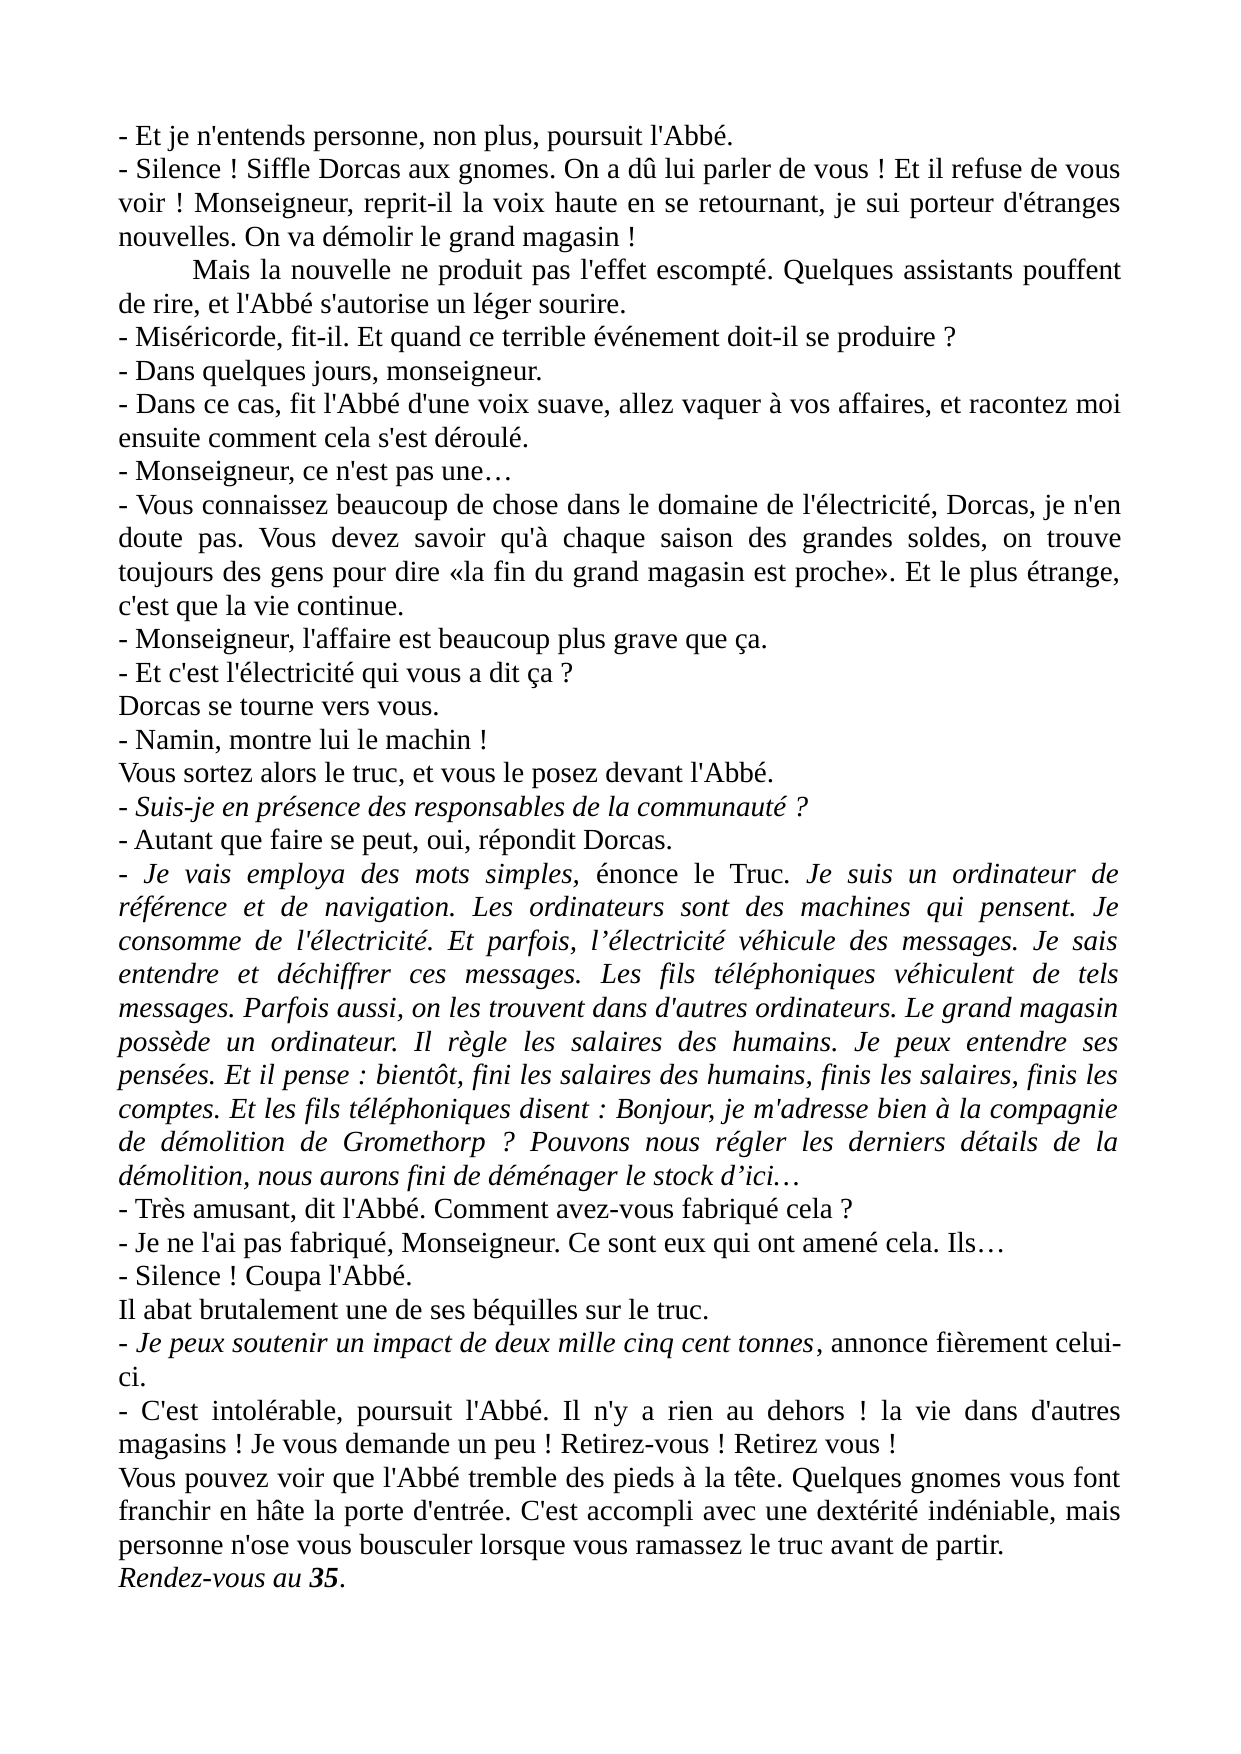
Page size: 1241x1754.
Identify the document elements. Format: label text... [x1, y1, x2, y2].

text - C'est intolérable, poursuit l'Abbé. Il n'y a rien au dehors ! la vie dans d'autres magasins ! Je vous demande un peu ! Retirez-vous ! Retirez vous ! [118, 1393, 1122, 1460]
text - Je ne l'ai pas fabriqué, Monseigneur. Ce sont eux qui ont amené cela. Ils… [118, 1225, 1122, 1258]
text - Silence ! Coupa l'Abbé. [118, 1258, 1122, 1292]
text Mais la nouvelle ne produit pas l'effet escompté. Quelques assistants pouffent de rire, et l'Abbé s'autorise un léger sourire. [118, 252, 1122, 319]
text - Et je n'entends personne, non plus, poursuit l'Abbé. [118, 118, 1122, 152]
text - Dans quelques jours, monseigneur. [118, 353, 1122, 386]
text Rendez-vous au 35. [118, 1560, 1122, 1594]
text Vous sortez alors le truc, et vous le posez devant l'Abbé. [118, 755, 1122, 789]
text - Autant que faire se peut, oui, répondit Dorcas. [118, 822, 1122, 856]
text Il abat brutalement une de ses béquilles sur le truc. [118, 1292, 1122, 1326]
text - Silence ! Siffle Dorcas aux gnomes. On a dû lui parler de vous ! Et il refuse de vous voir ! Monseigneur, reprit-il la voix haute en se retournant, je sui porteur d'étranges nouvelles. On va démolir le grand magasin ! [118, 152, 1122, 252]
text - Suis-je en présence des responsables de la communauté ? [118, 789, 1122, 822]
text - Monseigneur, l'affaire est beaucoup plus grave que ça. [118, 621, 1122, 655]
text Vous pouvez voir que l'Abbé tremble des pieds à la tête. Quelques gnomes vous font franchir en hâte la porte d'entrée. C'est accompli avec une dextérité indéniable, mais personne n'ose vous bousculer lorsque vous ramassez le truc avant de partir. [118, 1460, 1122, 1560]
text - Je peux soutenir un impact de deux mille cinq cent tonnes, annonce fièrement celui-ci. [118, 1326, 1122, 1393]
text Dorcas se tourne vers vous. [118, 688, 1122, 722]
text - Miséricorde, fit-il. Et quand ce terrible événement doit-il se produire ? [118, 319, 1122, 353]
text - Et c'est l'électricité qui vous a dit ça ? [118, 655, 1122, 688]
text - Vous connaissez beaucoup de chose dans le domaine de l'électricité, Dorcas, je n'en doute pas. Vous devez savoir qu'à chaque saison des grandes soldes, on trouve toujours des gens pour dire «la fin du grand magasin est proche». Et le plus étrange, c'est que la vie continue. [118, 487, 1122, 621]
text - Namin, montre lui le machin ! [118, 722, 1122, 755]
text - Je vais employa des mots simples, énonce le Truc. Je suis un ordinateur de référence et de navigation. Les ordinateurs sont des machines qui pensent. Je consomme de l'électricité. Et parfois, l’électricité véhicule des messages. Je sais entendre et déchiffrer ces messages. Les fils téléphoniques véhiculent de tels messages. Parfois aussi, on les trouvent dans d'autres ordinateurs. Le grand magasin possède un ordinateur. Il règle les salaires des humains. Je peux entendre ses pensées. Et il pense : bientôt, fini les salaires des humains, finis les salaires, finis les comptes. Et les fils téléphoniques disent : Bonjour, je m'adresse bien à la compagnie de démolition de Gromethorp ? Pouvons nous régler les derniers détails de la démolition, nous aurons fini de déménager le stock d’ici… [118, 856, 1122, 1191]
text - Dans ce cas, fit l'Abbé d'une voix suave, allez vaquer à vos affaires, et racontez moi ensuite comment cela s'est déroulé. [118, 386, 1122, 453]
text - Monseigneur, ce n'est pas une… [118, 453, 1122, 487]
text - Très amusant, dit l'Abbé. Comment avez-vous fabriqué cela ? [118, 1191, 1122, 1225]
